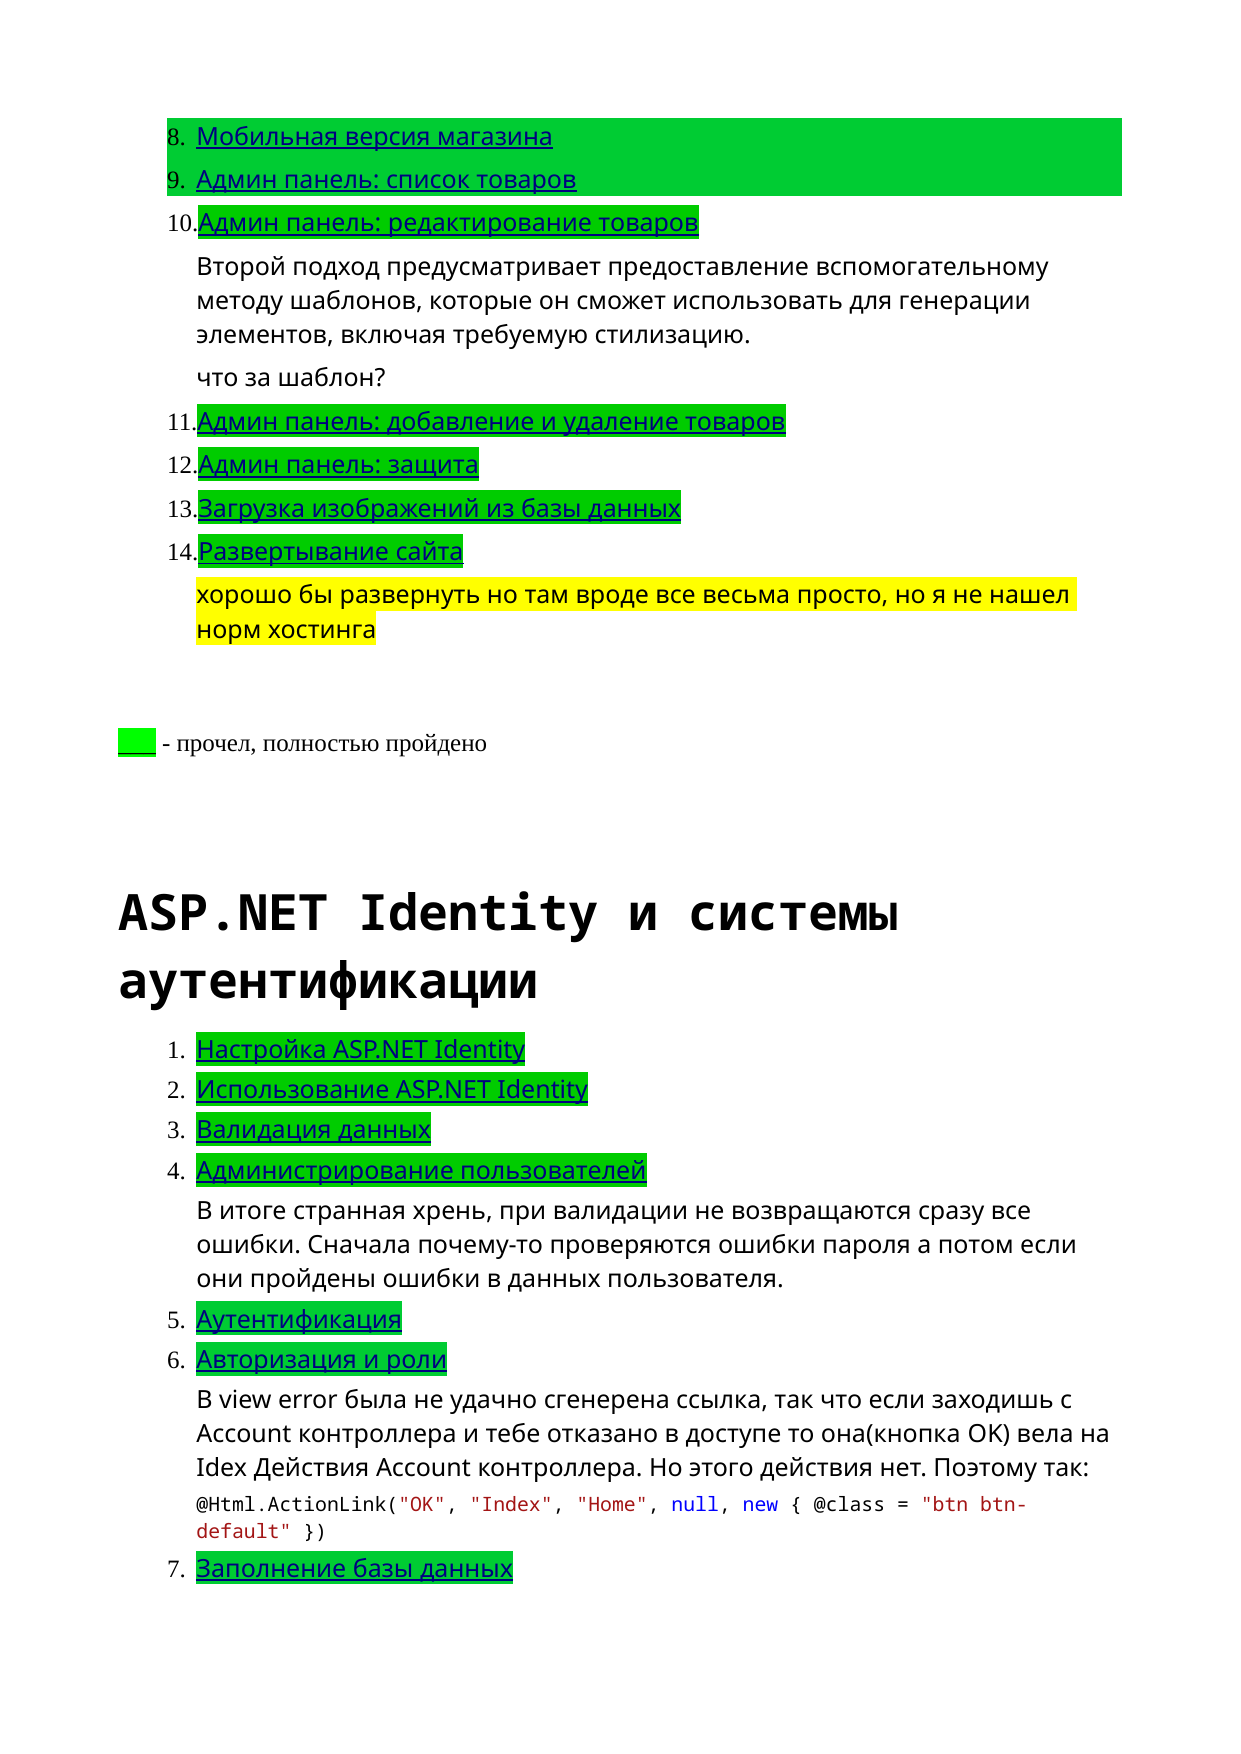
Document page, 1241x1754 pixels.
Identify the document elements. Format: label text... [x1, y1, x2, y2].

subtitle ASP.NET Identity и системы аутентификации [118, 877, 1122, 1013]
list Админ панель: защита [167, 447, 1122, 481]
list В view error была не удачно сгенерена ссылка, так что если заходишь с Account контроллера и тебе отказано в доступе то она(кнопка OK) вела на Idex Действия Account контроллера. Но этого действия нет. Поэтому так: [167, 1382, 1122, 1484]
list что за шаблон? [167, 360, 1122, 394]
list Второй подход предусматривает предоставление вспомогательному методу шаблонов, которые он сможет использовать для генерации элементов, включая требуемую стилизацию. [167, 248, 1122, 351]
list Администрирование пользователей [167, 1152, 1122, 1187]
list Заполнение базы данных [167, 1551, 1122, 1584]
list Аутентификация [167, 1301, 1122, 1335]
list Развертывание сайта [167, 534, 1122, 568]
list Мобильная версия магазина [167, 118, 1122, 152]
list Загрузка изображений из базы данных [167, 490, 1122, 524]
list Валидация данных [167, 1112, 1122, 1146]
list Настройка ASP.NET Identity [167, 1032, 1122, 1066]
list @Html.ActionLink("OK", "Index", "Home", null, new { @class = "btn btn-default" }) [167, 1490, 1122, 1544]
text ___ - прочел, полностью пройдено [118, 728, 1122, 757]
list Использование ASP.NET Identity [167, 1072, 1122, 1106]
list В итоге странная хрень, при валидации не возвращаются сразу все ошибки. Сначала почему-то проверяются ошибки пароля а потом если они пройдены ошибки в данных пользователя. [167, 1193, 1122, 1295]
list Авторизация и роли [167, 1342, 1122, 1376]
list Админ панель: список товаров [167, 162, 1122, 196]
list Админ панель: редактирование товаров [167, 205, 1122, 239]
list хорошо бы развернуть но там вроде все весьма просто, но я не нашел норм хостинга [167, 577, 1122, 645]
list Админ панель: добавление и удаление товаров [167, 403, 1122, 437]
